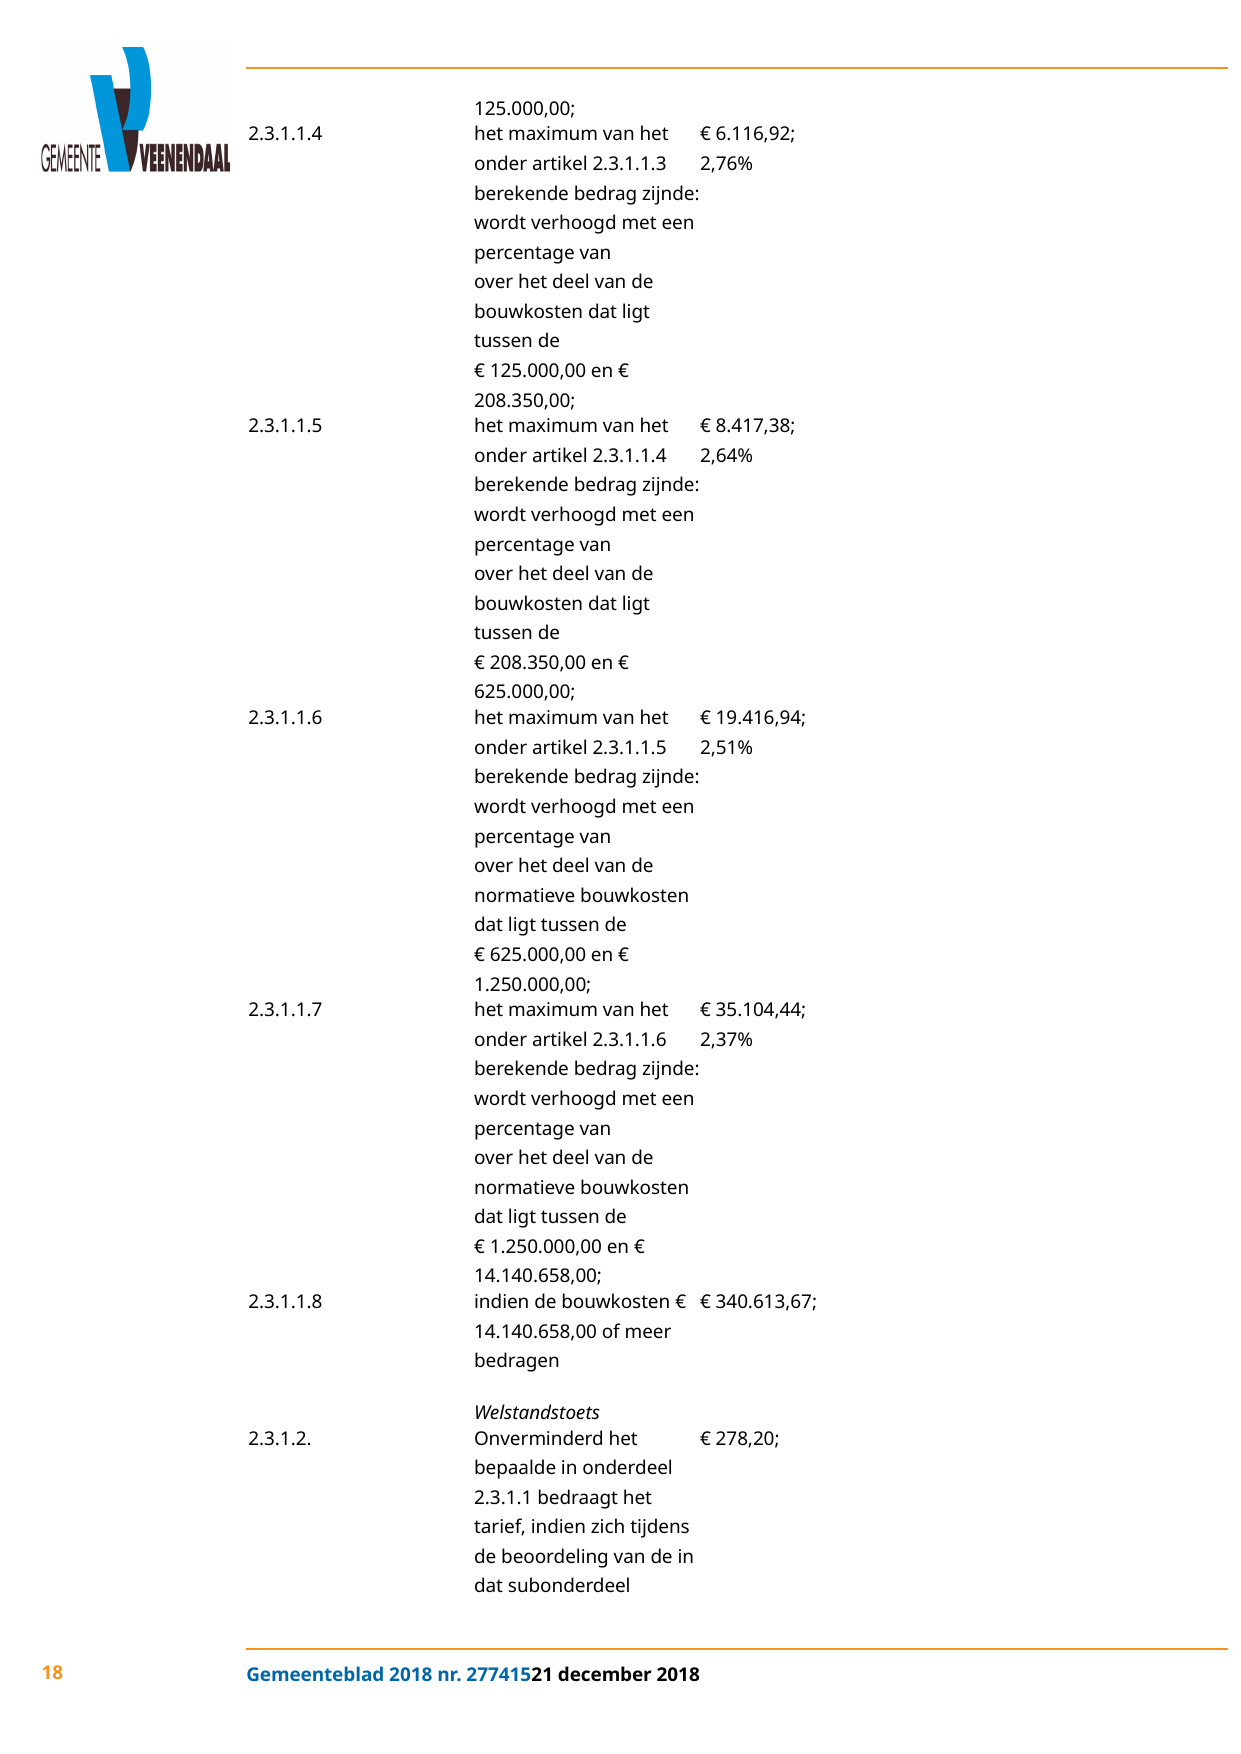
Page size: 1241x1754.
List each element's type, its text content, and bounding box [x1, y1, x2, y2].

table_cell € 278,20; [700, 1425, 926, 1598]
table_cell [700, 1373, 926, 1399]
table_cell € 8.417,38; 2,64% [700, 413, 926, 704]
table_cell [248, 95, 474, 121]
table_cell Onverminderd het bepaalde in onderdeel 2.3.1.1 bedraagt het tarief, indien zich tijdens de beoordeling van de in dat subonderdeel [474, 1425, 700, 1598]
table_cell het maximum van het onder artikel 2.3.1.1.4 berekende bedrag zijnde: wordt verhoogd met een percentage van over het deel van de bouwkosten dat ligt tussen de € 208.350,00 en € 625.000,00; [474, 413, 700, 704]
table_cell Welstandstoets [474, 1399, 700, 1425]
table_cell € 6.116,92; 2,76% [700, 121, 926, 412]
table_cell het maximum van het onder artikel 2.3.1.1.6 berekende bedrag zijnde: wordt verhoogd met een percentage van over het deel van de normatieve bouwkosten dat ligt tussen de € 1.250.000,00 en € 14.140.658,00; [474, 996, 700, 1288]
picture [123, 47, 231, 172]
table_cell € 35.104,44; 2,37% [700, 996, 926, 1288]
table_cell 125.000,00; [474, 95, 700, 121]
table_cell 2.3.1.1.8 [248, 1289, 474, 1373]
table_cell 2.3.1.1.6 [248, 705, 474, 996]
table_cell 2.3.1.1.4 [248, 121, 474, 412]
table_cell [248, 1373, 474, 1399]
picture [41, 47, 130, 172]
table_cell het maximum van het onder artikel 2.3.1.1.5 berekende bedrag zijnde: wordt verhoogd met een percentage van over het deel van de normatieve bouwkosten dat ligt tussen de € 625.000,00 en € 1.250.000,00; [474, 705, 700, 996]
table_cell [248, 1399, 474, 1425]
table_cell indien de bouwkosten € 14.140.658,00 of meer bedragen [474, 1289, 700, 1373]
table_cell € 340.613,67; [700, 1289, 926, 1373]
table_cell 2.3.1.2. [248, 1425, 474, 1598]
table_cell 2.3.1.1.5 [248, 413, 474, 704]
table_cell 2.3.1.1.7 [248, 996, 474, 1288]
table_cell € 19.416,94; 2,51% [700, 705, 926, 996]
table_cell [700, 95, 926, 121]
table_cell [700, 1399, 926, 1425]
table_cell het maximum van het onder artikel 2.3.1.1.3 berekende bedrag zijnde: wordt verhoogd met een percentage van over het deel van de bouwkosten dat ligt tussen de € 125.000,00 en € 208.350,00; [474, 121, 700, 412]
table_cell [474, 1373, 700, 1399]
